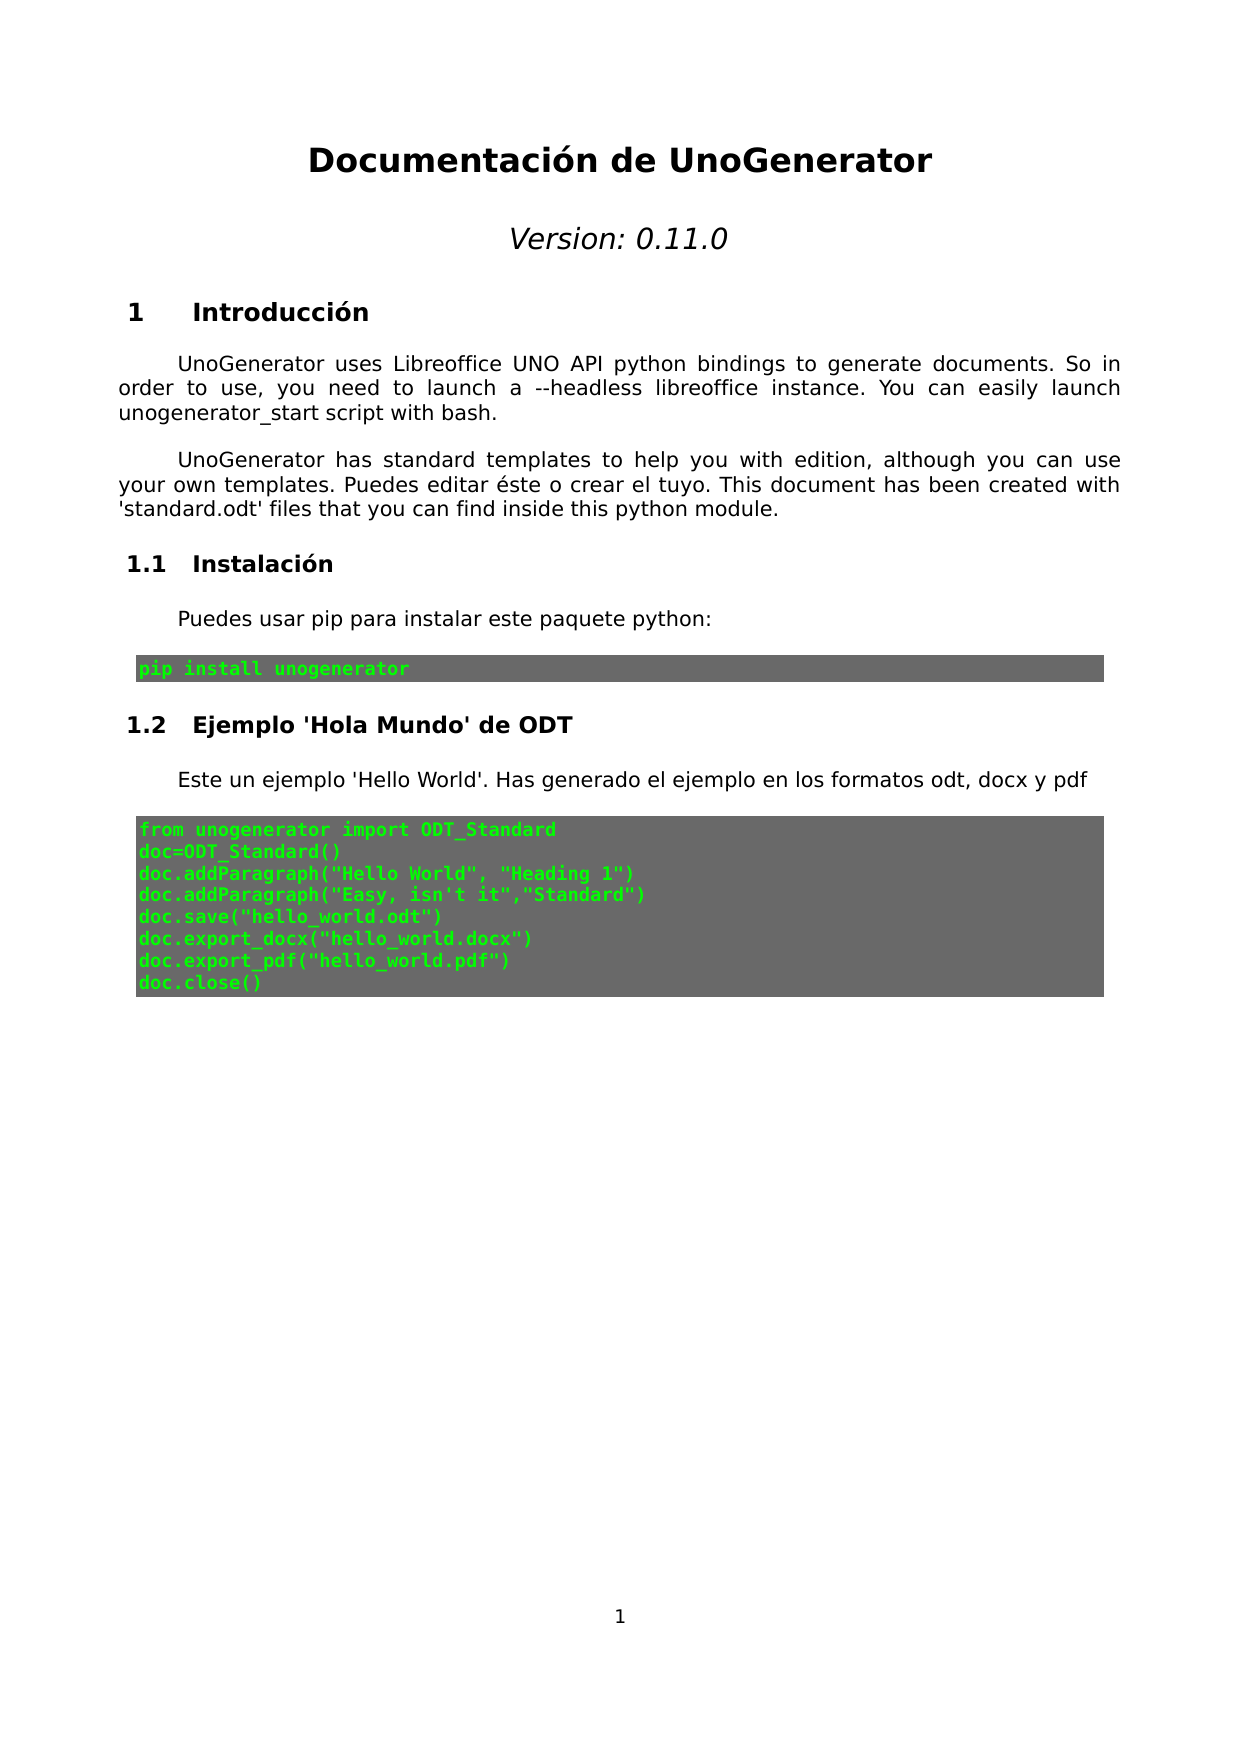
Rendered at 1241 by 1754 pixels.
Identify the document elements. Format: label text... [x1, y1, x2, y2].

text from unogenerator import ODT_Standard doc=ODT_Standard() doc.addParagraph("Hello World", "Heading 1") doc.addParagraph("Easy, isn't it","Standard") doc.save("hello_world.odt") doc.export_docx("hello_world.docx") doc.export_pdf("hello_world.pdf") doc.close() [136, 816, 1104, 997]
text UnoGenerator uses Libreoffice UNO API python bindings to generate documents. So in order to use, you need to launch a --headless libreoffice instance. You can easily launch unogenerator_start script with bash. [118, 352, 1122, 425]
subtitle Version: 0.11.0 [118, 222, 1122, 256]
subtitle Instalación [118, 551, 1122, 577]
text Puedes usar pip para instalar este paquete python: [118, 607, 1122, 631]
text pip install unogenerator [136, 655, 1104, 682]
title Documentación de UnoGenerator [118, 142, 1122, 181]
text UnoGenerator has standard templates to help you with edition, although you can use your own templates. Puedes editar éste o crear el tuyo. This document has been created with 'standard.odt' files that you can find inside this python module. [118, 448, 1122, 521]
subtitle Introducción [118, 299, 1122, 328]
subtitle Ejemplo 'Hola Mundo' de ODT [118, 712, 1122, 738]
text Este un ejemplo 'Hello World'. Has generado el ejemplo en los formatos odt, docx y pdf [118, 768, 1122, 792]
